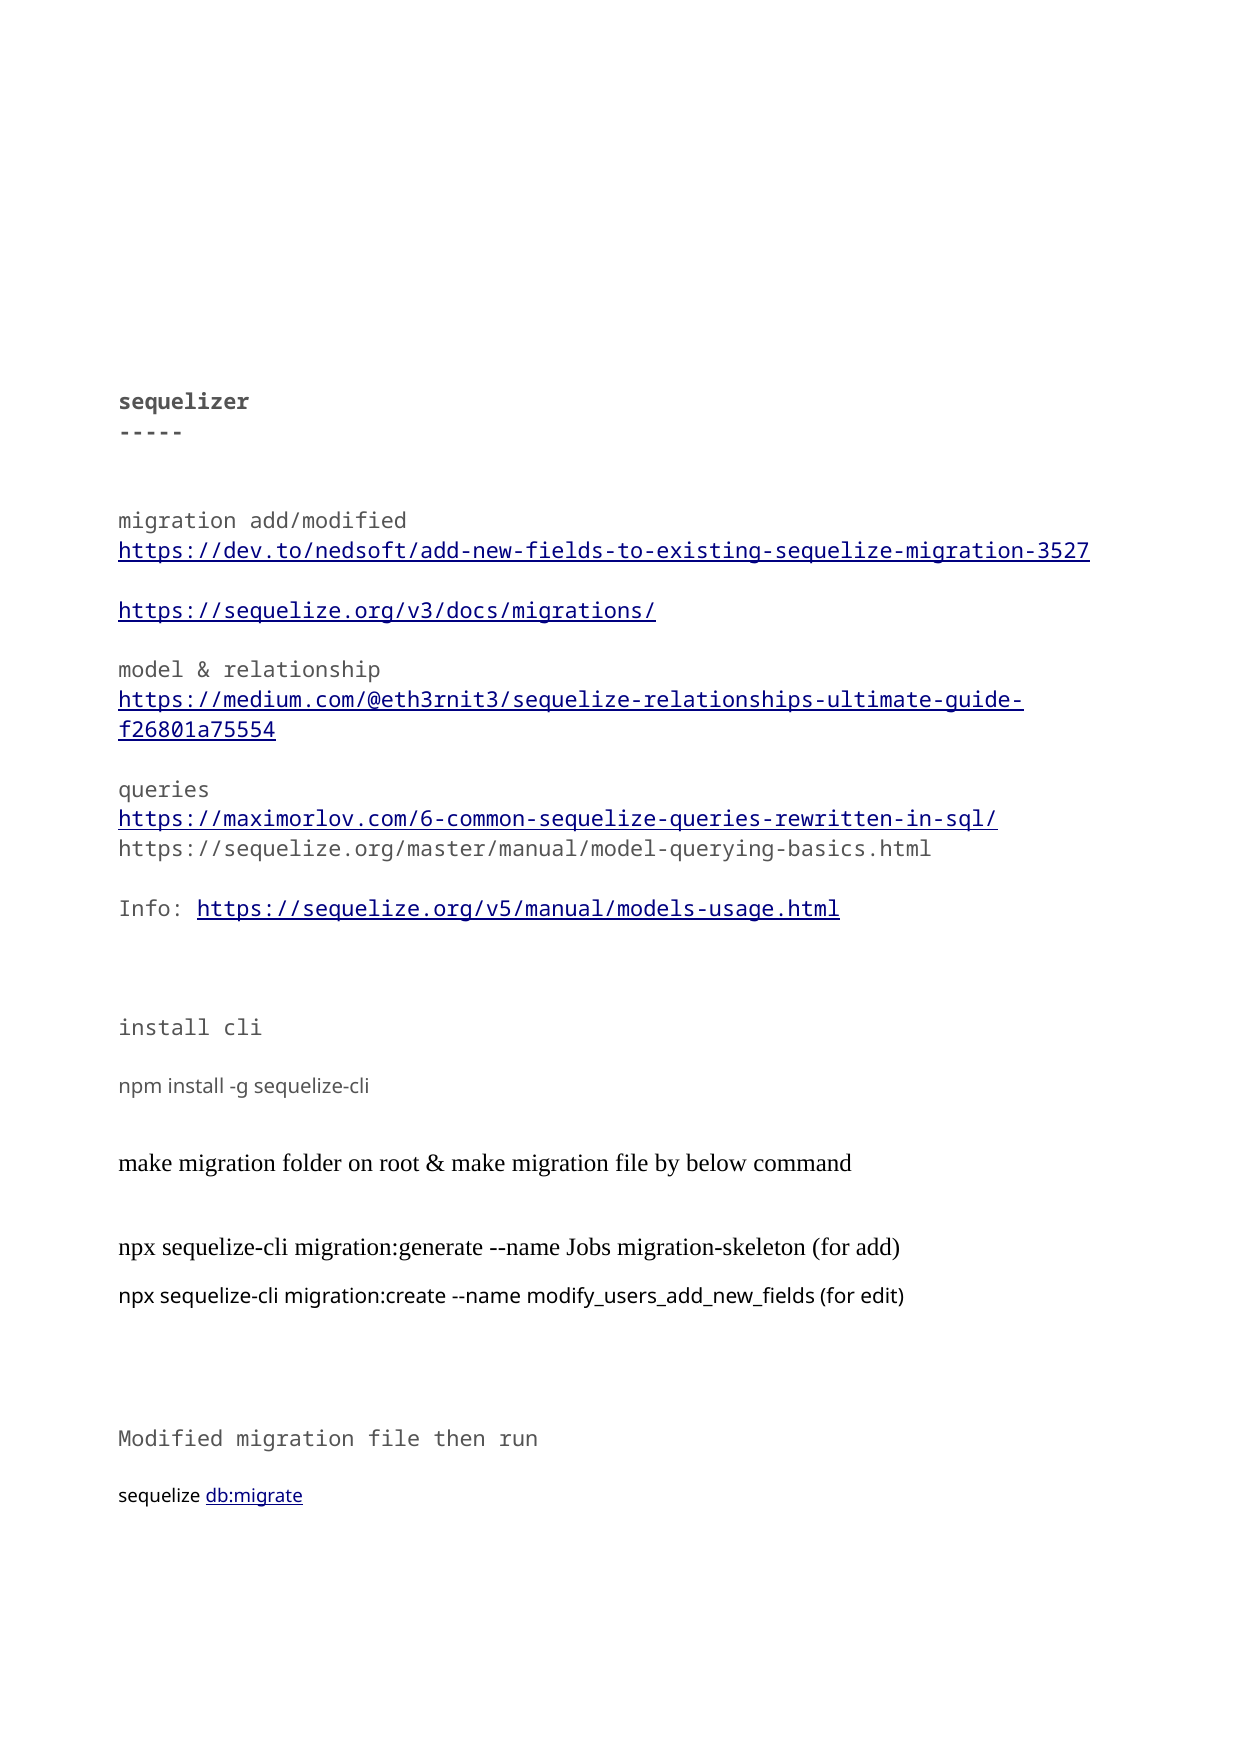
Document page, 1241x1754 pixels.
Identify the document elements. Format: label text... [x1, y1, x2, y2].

text sequelize db:migrate [118, 1482, 1122, 1508]
text npm install -g sequelize-cli [118, 1071, 1122, 1099]
text make migration folder on root & make migration file by below command [118, 1148, 1122, 1177]
text https://maximorlov.com/6-common-sequelize-queries-rewritten-in-sql/ [118, 803, 1122, 833]
text https://medium.com/@eth3rnit3/sequelize-relationships-ultimate-guide-f26801a75554 [118, 684, 1122, 744]
text npx sequelize-cli migration:create --name modify_users_add_new_fields (for edit) [118, 1281, 1122, 1309]
text migration add/modified [118, 505, 1122, 535]
text https://sequelize.org/master/manual/model-querying-basics.html [118, 833, 1122, 863]
text https://dev.to/nedsoft/add-new-fields-to-existing-sequelize-migration-3527 [118, 535, 1122, 565]
text Modified migration file then run [118, 1423, 1122, 1452]
text npx sequelize-cli migration:generate --name Jobs migration-skeleton (for add) [118, 1197, 1122, 1261]
text https://sequelize.org/v3/docs/migrations/ [118, 595, 1122, 624]
text model & relationship [118, 654, 1122, 684]
text ----- [118, 416, 1122, 446]
text install cli [118, 1012, 1122, 1042]
text queries [118, 773, 1122, 803]
text Info: https://sequelize.org/v5/manual/models-usage.html [118, 893, 1122, 922]
text sequelizer [118, 386, 1122, 416]
